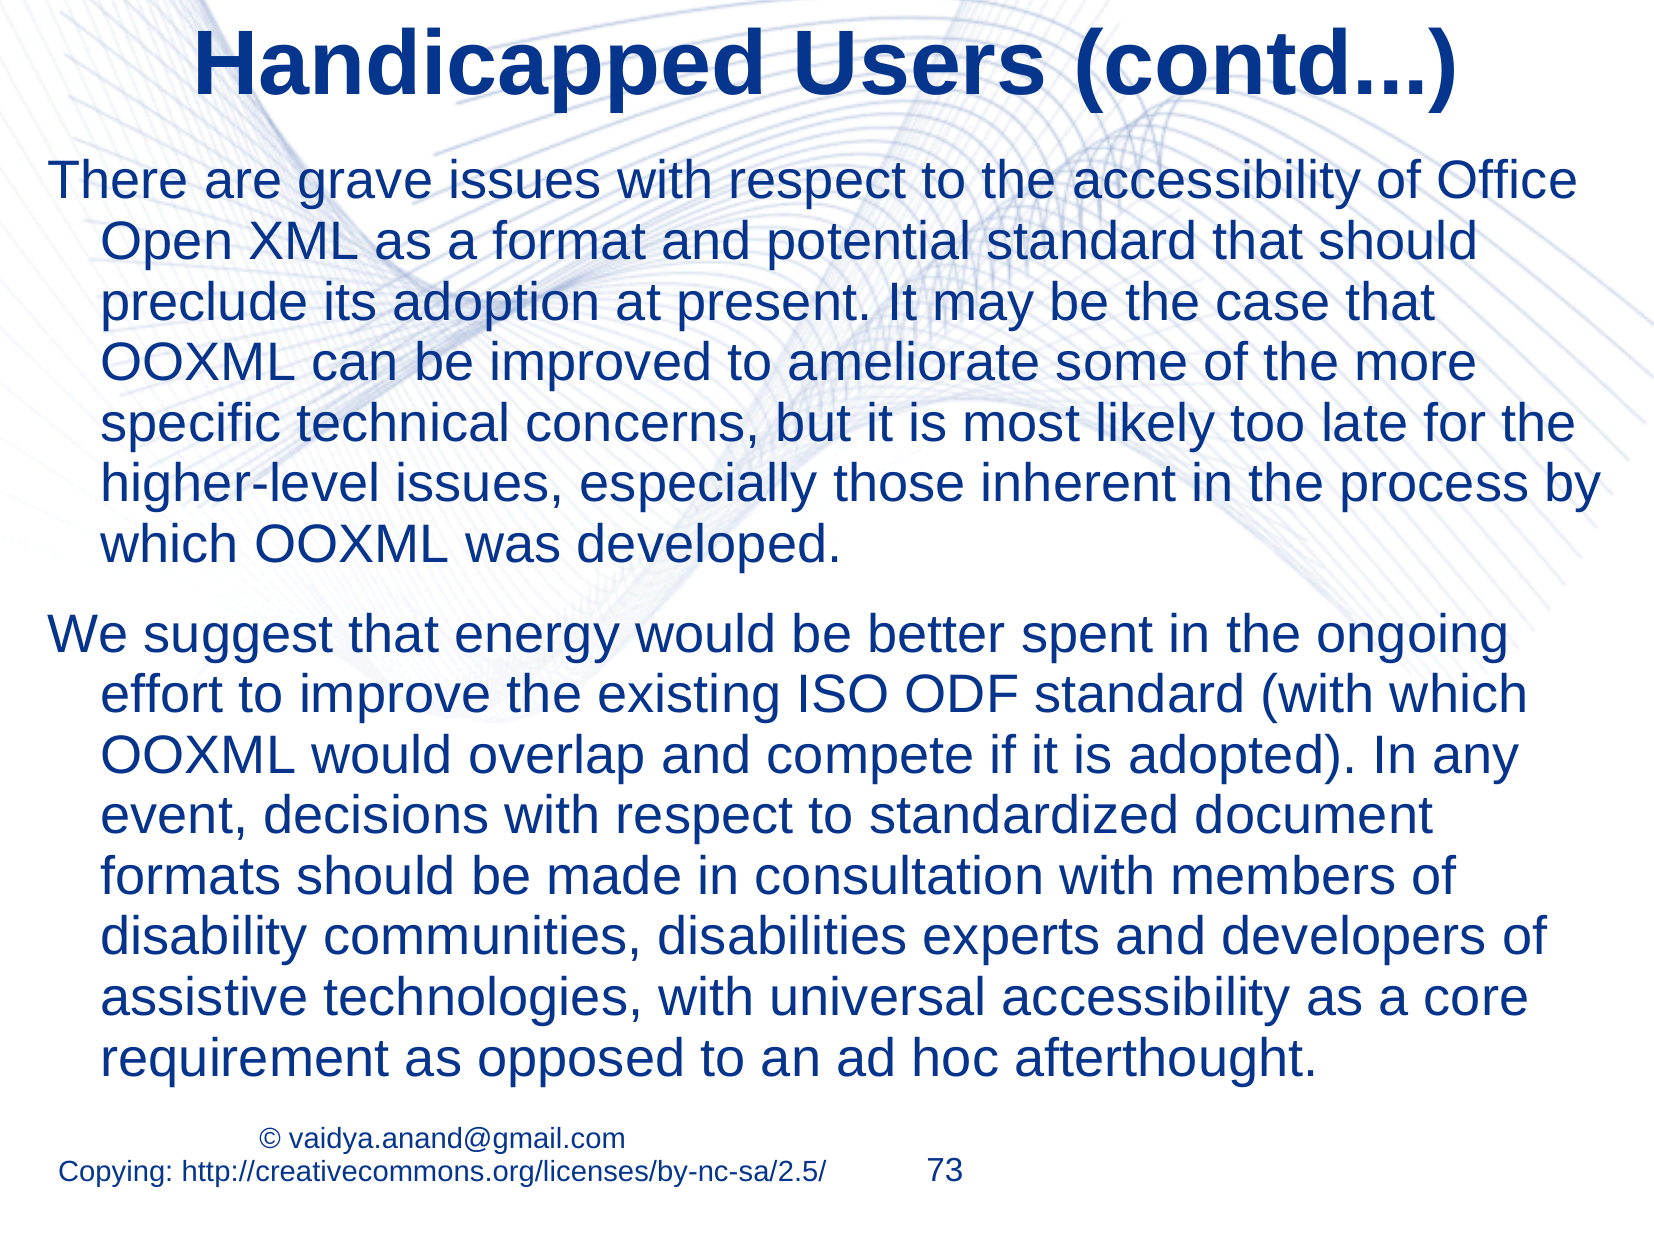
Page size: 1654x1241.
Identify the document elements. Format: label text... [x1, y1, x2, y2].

picture [0, 0, 1654, 1241]
list There are grave issues with respect to the accessibility of Office Open XML as a format and potential standard that should preclude its adoption at present. It may be the case that OOXML can be improved to ameliorate some of the more specific technical concerns, but it is most likely too late for the higher-level issues, especially those inherent in the process by which OOXML was developed. We suggest that energy would be better spent in the ongoing effort to improve the existing ISO ODF standard (with which OOXML would overlap and compete if it is adopted). In any event, decisions with respect to standardized document formats should be made in consultation with members of disability communities, disabilities experts and developers of assistive technologies, with universal accessibility as a core requirement as opposed to an ad hoc afterthought. [29, 150, 1625, 1108]
title Handicapped Users (contd...) [29, 0, 1625, 127]
